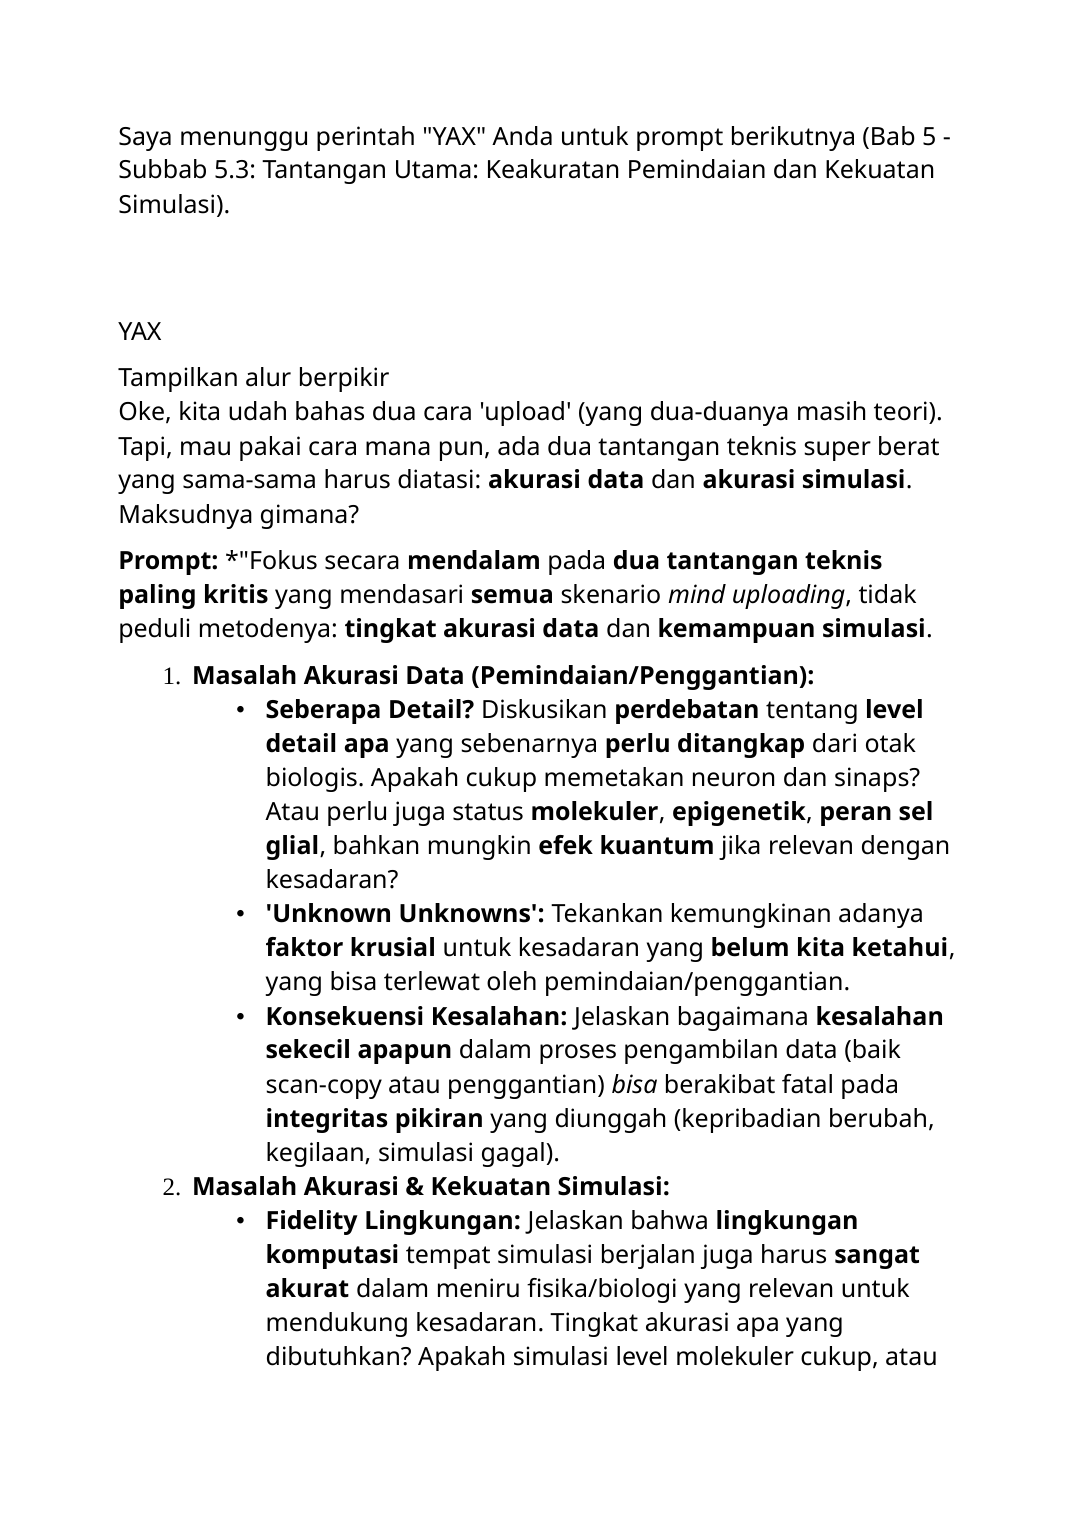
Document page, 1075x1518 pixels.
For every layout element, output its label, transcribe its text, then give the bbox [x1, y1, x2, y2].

text Tampilkan alur berpikir [118, 360, 957, 394]
list Konsekuensi Kesalahan: Jelaskan bagaimana kesalahan sekecil apapun dalam proses pengambilan data (baik scan-copy atau penggantian) bisa berakibat fatal pada integritas pikiran yang diunggah (kepribadian berubah, kegilaan, simulasi gagal). [236, 998, 957, 1168]
text Prompt: *"Fokus secara mendalam pada dua tantangan teknis paling kritis yang mendasari semua skenario mind uploading, tidak peduli metodenya: tingkat akurasi data dan kemampuan simulasi. [118, 543, 957, 645]
list Fidelity Lingkungan: Jelaskan bahwa lingkungan komputasi tempat simulasi berjalan juga harus sangat akurat dalam meniru fisika/biologi yang relevan untuk mendukung kesadaran. Tingkat akurasi apa yang dibutuhkan? Apakah simulasi level molekuler cukup, atau [236, 1202, 957, 1373]
list Seberapa Detail? Diskusikan perdebatan tentang level detail apa yang sebenarnya perlu ditangkap dari otak biologis. Apakah cukup memetakan neuron dan sinaps? Atau perlu juga status molekuler, epigenetik, peran sel glial, bahkan mungkin efek kuantum jika relevan dengan kesadaran? [236, 692, 957, 896]
text Saya menunggu perintah "YAX" Anda untuk prompt berikutnya (Bab 5 - Subbab 5.3: Tantangan Utama: Keakuratan Pemindaian dan Kekuatan Simulasi). [118, 118, 957, 220]
list 'Unknown Unknowns': Tekankan kemungkinan adanya faktor krusial untuk kesadaran yang belum kita ketahui, yang bisa terlewat oleh pemindaian/penggantian. [236, 896, 957, 998]
text Oke, kita udah bahas dua cara 'upload' (yang dua-duanya masih teori). Tapi, mau pakai cara mana pun, ada dua tantangan teknis super berat yang sama-sama harus diatasi: akurasi data dan akurasi simulasi. Maksudnya gimana? [118, 394, 957, 530]
text YAX [118, 313, 957, 347]
list Masalah Akurasi Data (Pemindaian/Penggantian): [162, 657, 957, 692]
list Masalah Akurasi & Kekuatan Simulasi: [162, 1168, 957, 1202]
